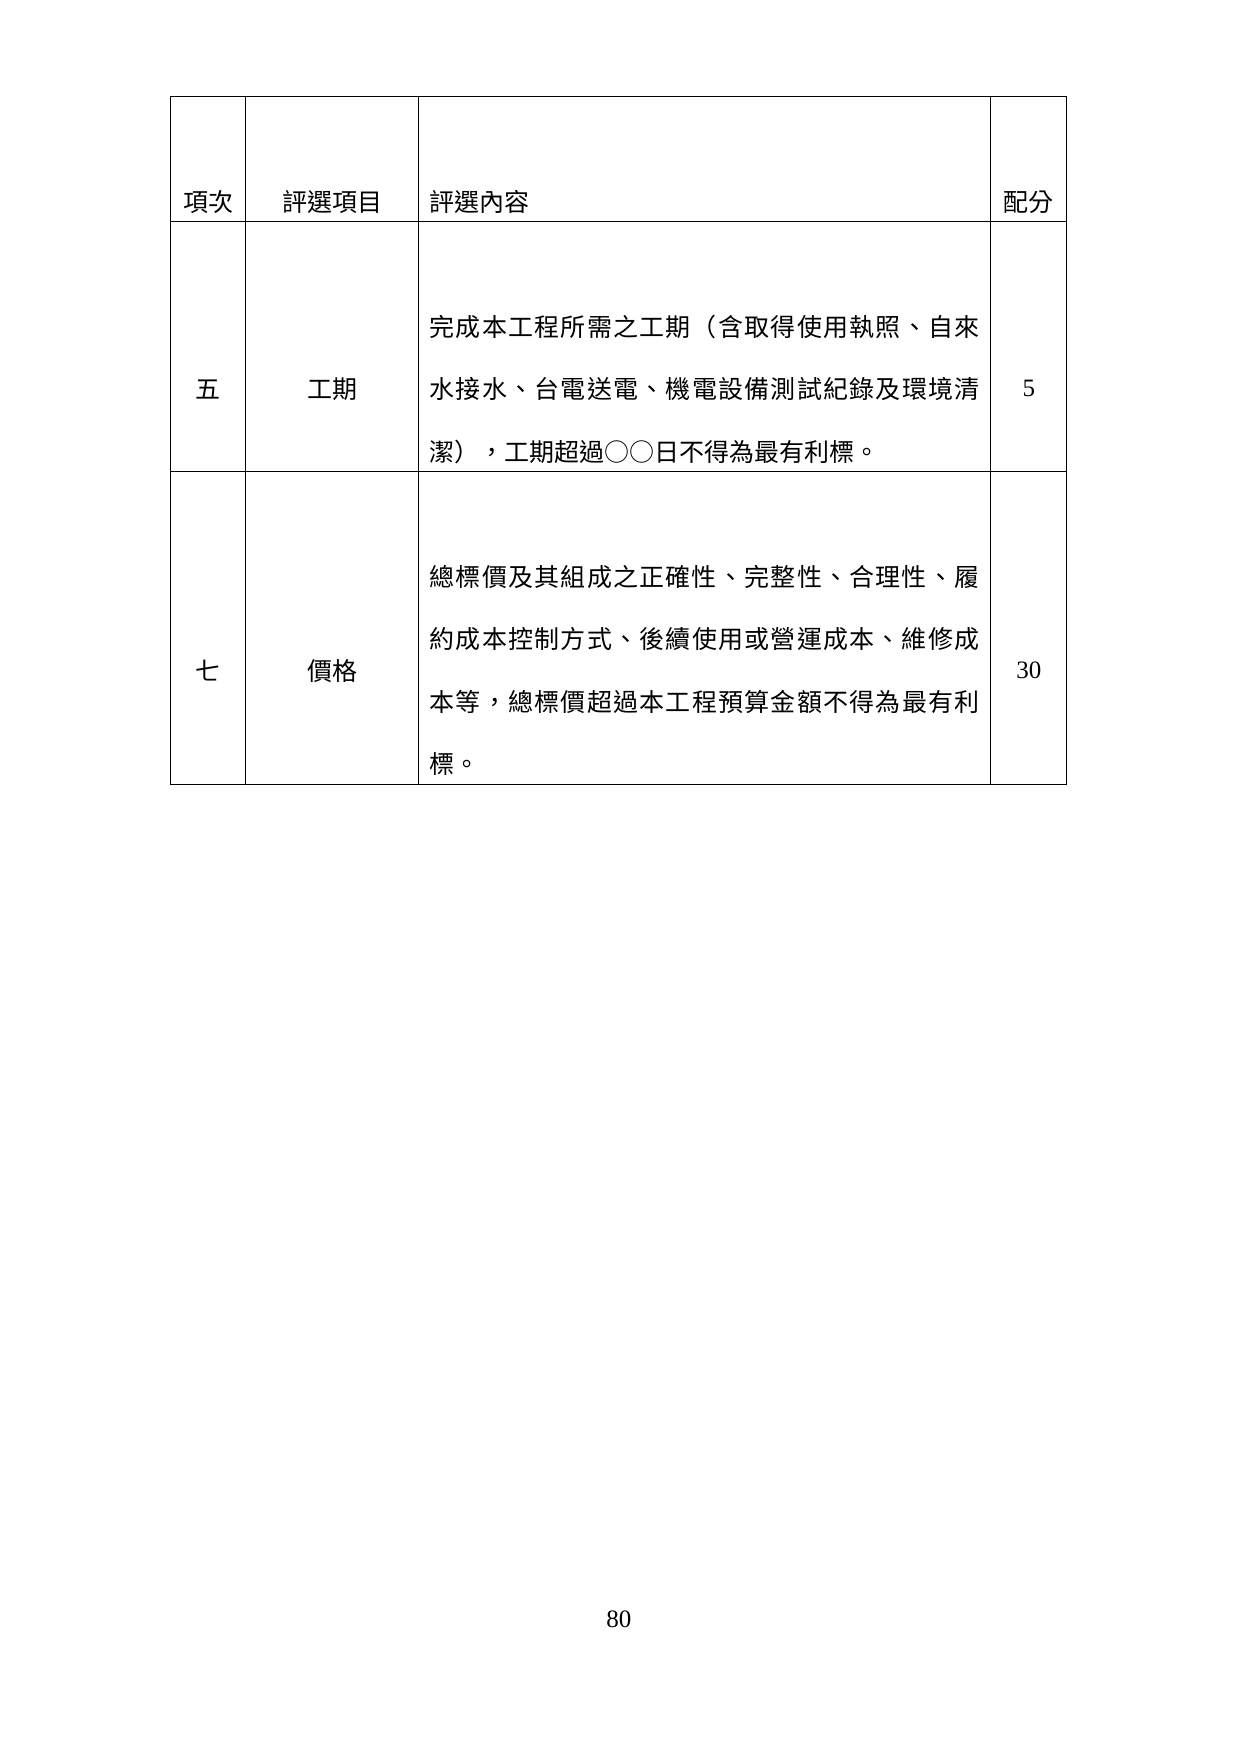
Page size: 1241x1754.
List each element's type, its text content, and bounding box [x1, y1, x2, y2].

table_cell 30 [991, 472, 1066, 784]
table_header 評選內容 [419, 97, 990, 221]
table_header 項次 [171, 97, 245, 221]
table_cell 工期 [246, 222, 418, 471]
table_cell 七 [171, 472, 245, 784]
table_cell 5 [991, 222, 1066, 471]
table_cell 價格 [246, 472, 418, 784]
table_header 配分 [991, 97, 1066, 221]
table_cell 五 [171, 222, 245, 471]
table_cell 總標價及其組成之正確性、完整性、合理性、履約成本控制方式、後續使用或營運成本、維修成本等，總標價超過本工程預算金額不得為最有利標。 [419, 472, 990, 784]
table_cell 完成本工程所需之工期（含取得使用執照、自來水接水、台電送電、機電設備測試紀錄及環境清潔），工期超過○○日不得為最有利標。 [419, 222, 990, 471]
table_header 評選項目 [246, 97, 418, 221]
